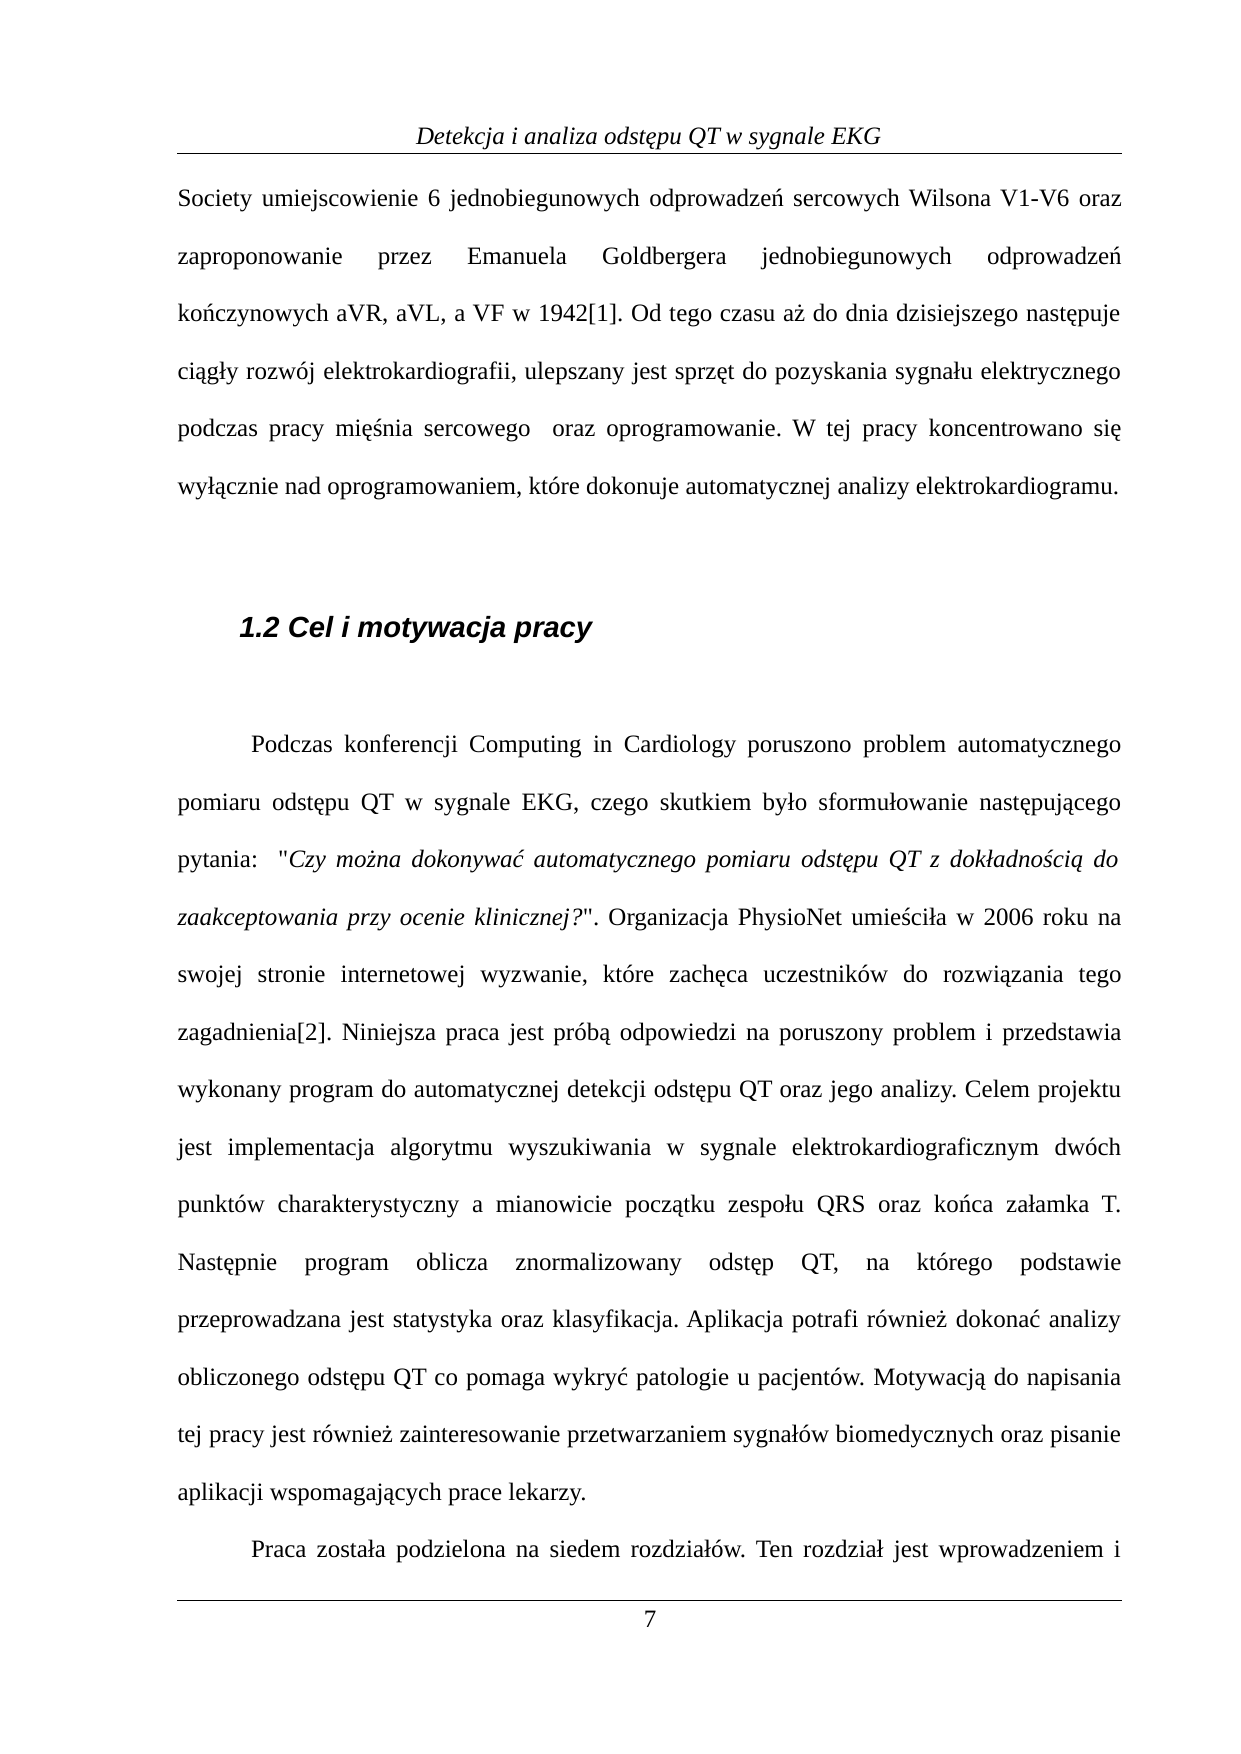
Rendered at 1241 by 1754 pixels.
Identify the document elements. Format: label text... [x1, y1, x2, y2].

text Society umiejscowienie 6 jednobiegunowych odprowadzeń sercowych Wilsona V1-V6 oraz zaproponowanie przez Emanuela Goldbergera jednobiegunowych odprowadzeń kończynowych aVR, aVL, a VF w 1942[1]. Od tego czasu aż do dnia dzisiejszego następuje ciągły rozwój elektrokardiografii, ulepszany jest sprzęt do pozyskania sygnału elektrycznego podczas pracy mięśnia sercowego oraz oprogramowanie. W tej pracy koncentrowano się wyłącznie nad oprogramowaniem, które dokonuje automatycznej analizy elektrokardiogramu. [177, 183, 1122, 499]
text Podczas konferencji Computing in Cardiology poruszono problem automatycznego pomiaru odstępu QT w sygnale EKG, czego skutkiem było sformułowanie następującego pytania: "Czy można dokonywać automatycznego pomiaru odstępu QT z dokładnością do zaakceptowania przy ocenie klinicznej?". Organizacja PhysioNet umieściła w 2006 roku na swojej stronie internetowej wyzwanie, które zachęca uczestników do rozwiązania tego zagadnienia[2]. Niniejsza praca jest próbą odpowiedzi na poruszony problem i przedstawia wykonany program do automatycznej detekcji odstępu QT oraz jego analizy. Celem projektu jest implementacja algorytmu wyszukiwania w sygnale elektrokardiograficznym dwóch punktów charakterystyczny a mianowicie początku zespołu QRS oraz końca załamka T. Następnie program oblicza znormalizowany odstęp QT, na którego podstawie przeprowadzana jest statystyka oraz klasyfikacja. Aplikacja potrafi również dokonać analizy obliczonego odstępu QT co pomaga wykryć patologie u pacjentów. Motywacją do napisania tej pracy jest również zainteresowanie przetwarzaniem sygnałów biomedycznych oraz pisanie aplikacji wspomagających prace lekarzy. [177, 715, 1122, 1506]
text Praca została podzielona na siedem rozdziałów. Ten rozdział jest wprowadzeniem i [177, 1520, 1122, 1563]
subtitle 1.2 Cel i motywacja pracy [215, 610, 1122, 643]
